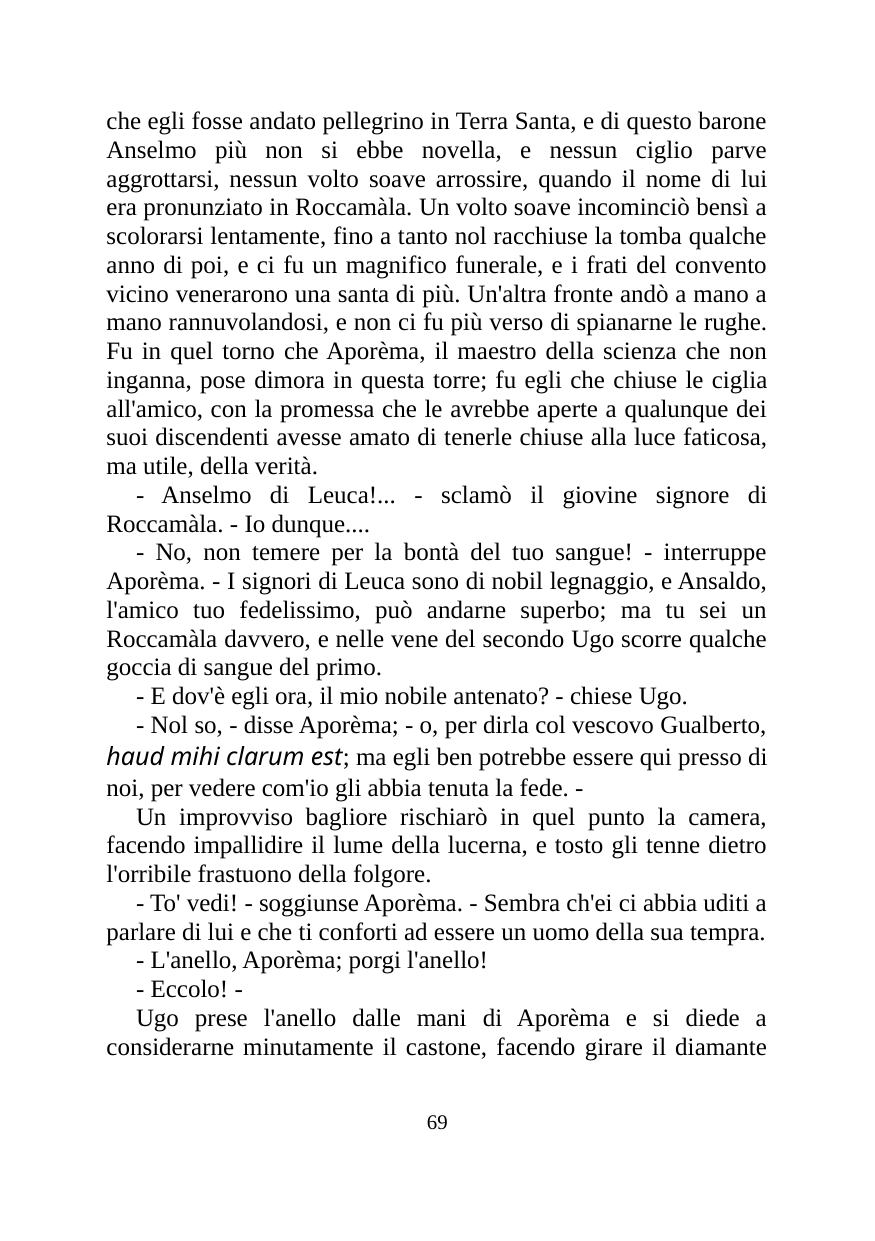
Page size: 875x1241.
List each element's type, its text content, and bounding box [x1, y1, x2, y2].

text - Eccolo! - [106, 974, 768, 1003]
text - E dov'è egli ora, il mio nobile antenato? - chiese Ugo. [106, 681, 768, 710]
text - Anselmo di Leuca!... - sclamò il giovine signore di Roccamàla. - Io dunque.... [106, 480, 768, 537]
text Ugo prese l'anello dalle mani di Aporèma e si diede a considerarne minutamente il castone, facendo girare il diamante [106, 1003, 768, 1060]
text - To' vedi! - soggiunse Aporèma. - Sembra ch'ei ci abbia uditi a parlare di lui e che ti conforti ad essere un uomo della sua tempra. [106, 888, 768, 945]
text - L'anello, Aporèma; porgi l'anello! [106, 945, 768, 974]
text - Nol so, - disse Aporèma; - o, per dirla col vescovo Gualberto, haud mihi clarum est; ma egli ben potrebbe essere qui presso di noi, per vedere com'io gli abbia tenuta la fede. - [106, 710, 768, 802]
text - No, non temere per la bontà del tuo sangue! - interruppe Aporèma. - I signori di Leuca sono di nobil legnaggio, e Ansaldo, l'amico tuo fedelissimo, può andarne superbo; ma tu sei un Roccamàla davvero, e nelle vene del secondo Ugo scorre qualche goccia di sangue del primo. [106, 537, 768, 681]
text che egli fosse andato pellegrino in Terra Santa, e di questo barone Anselmo più non si ebbe novella, e nessun ciglio parve aggrottarsi, nessun volto soave arrossire, quando il nome di lui era pronunziato in Roccamàla. Un volto soave incominciò bensì a scolorarsi lentamente, fino a tanto nol racchiuse la tomba qualche anno di poi, e ci fu un magnifico funerale, e i frati del convento vicino venerarono una santa di più. Un'altra fronte andò a mano a mano rannuvolandosi, e non ci fu più verso di spianarne le rughe. Fu in quel torno che Aporèma, il maestro della scienza che non inganna, pose dimora in questa torre; fu egli che chiuse le ciglia all'amico, con la promessa che le avrebbe aperte a qualunque dei suoi discendenti avesse amato di tenerle chiuse alla luce faticosa, ma utile, della verità. [106, 106, 768, 480]
text Un improvviso bagliore rischiarò in quel punto la camera, facendo impallidire il lume della lucerna, e tosto gli tenne dietro l'orribile frastuono della folgore. [106, 802, 768, 888]
